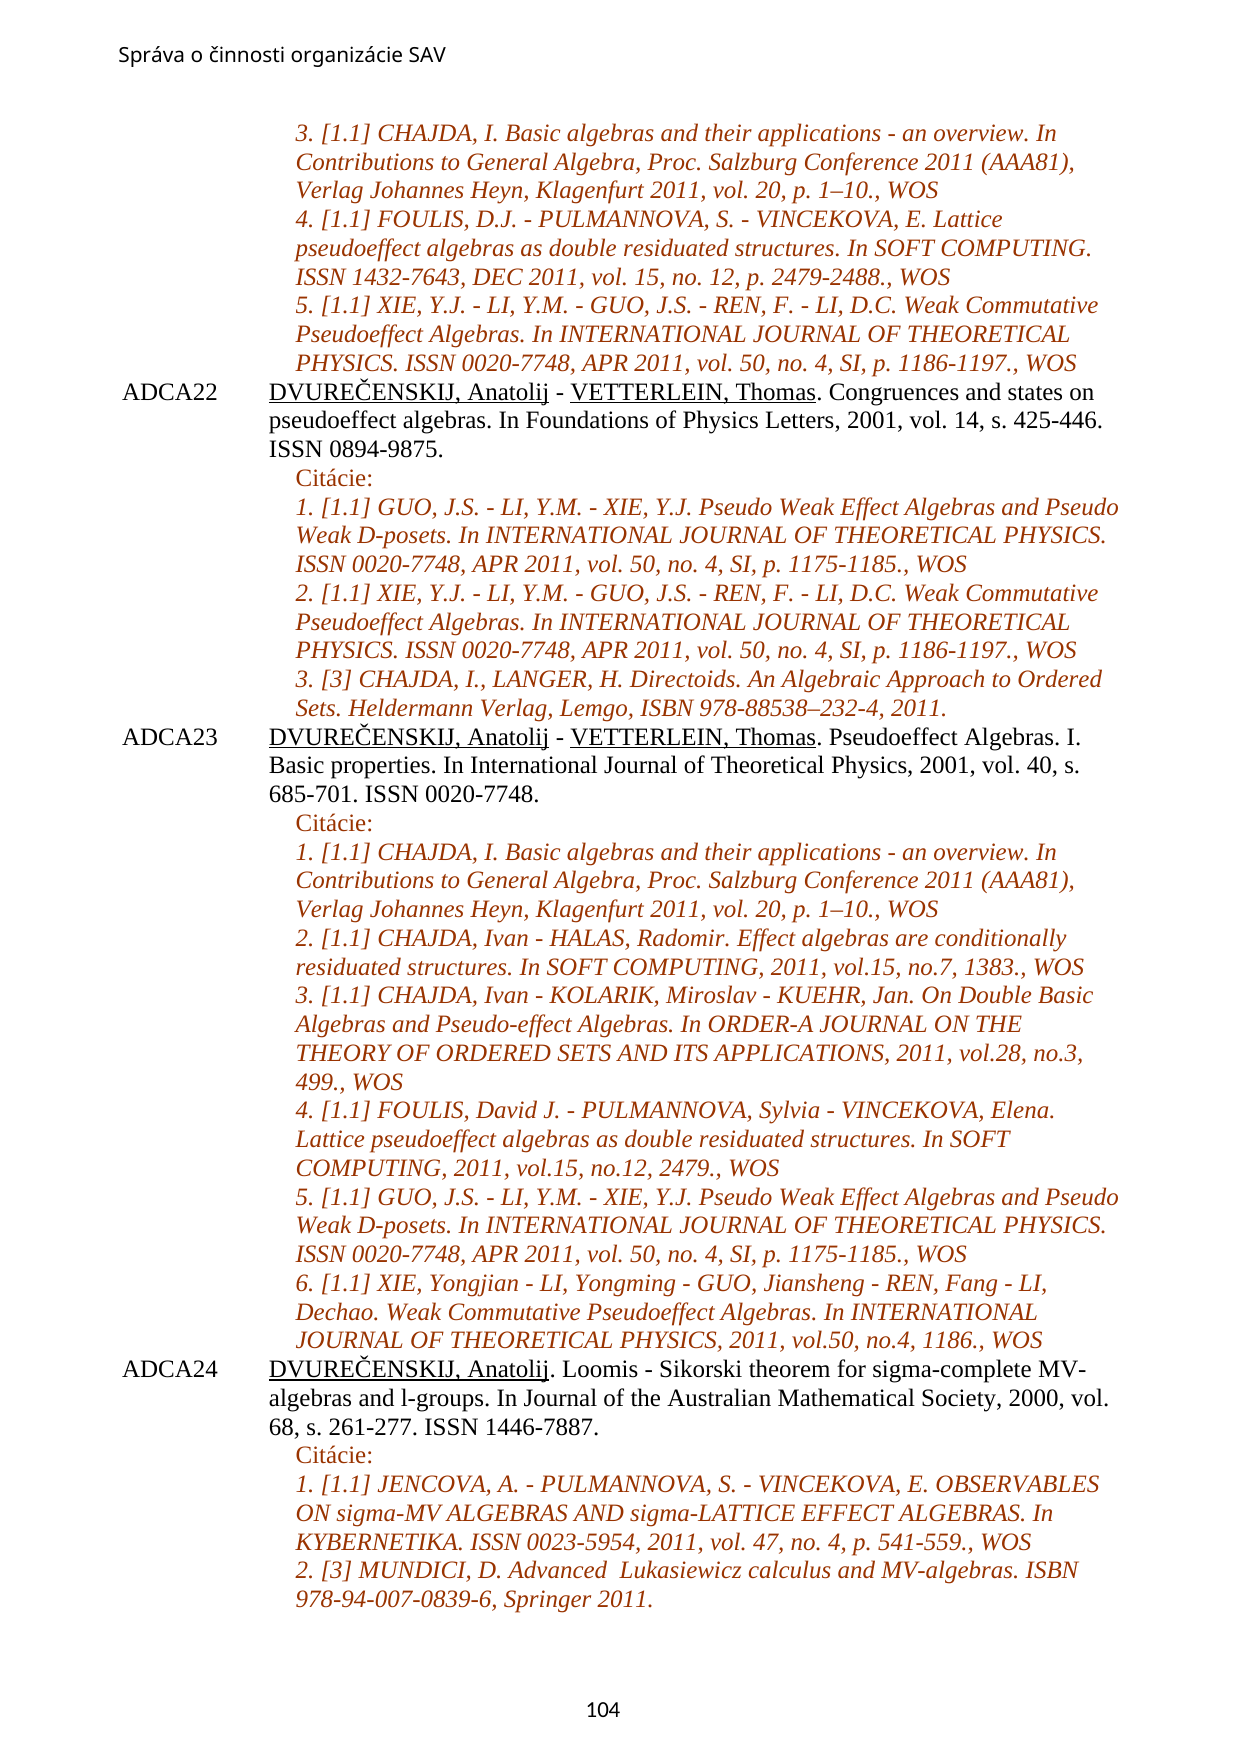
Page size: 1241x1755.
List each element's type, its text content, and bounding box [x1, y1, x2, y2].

table_header ADCA23 [122, 722, 269, 808]
text 1. [1.1] JENCOVA, A. - PULMANNOVA, S. - VINCEKOVA, E. OBSERVABLES ON sigma-MV ALGEBRAS AND sigma-LATTICE EFFECT ALGEBRAS. In KYBERNETIKA. ISSN 0023-5954, 2011, vol. 47, no. 4, p. 541-559., WOS [295, 1469, 1122, 1556]
table_header ADCA24 [122, 1354, 269, 1441]
text 1. [1.1] CHAJDA, I. Basic algebras and their applications - an overview. In Contributions to General Algebra, Proc. Salzburg Conference 2011 (AAA81), Verlag Johannes Heyn, Klagenfurt 2011, vol. 20, p. 1–10., WOS [295, 837, 1122, 923]
table_header DVUREČENSKIJ, Anatolij - VETTERLEIN, Thomas. Congruences and states on pseudoeffect algebras. In Foundations of Physics Letters, 2001, vol. 14, s. 425-446. ISSN 0894-9875. [269, 377, 1122, 463]
table_header DVUREČENSKIJ, Anatolij - VETTERLEIN, Thomas. Pseudoeffect Algebras. I. Basic properties. In International Journal of Theoretical Physics, 2001, vol. 40, s. 685-701. ISSN 0020-7748. [269, 722, 1122, 808]
table_header DVUREČENSKIJ, Anatolij. Loomis - Sikorski theorem for sigma-complete MV-algebras and l-groups. In Journal of the Australian Mathematical Society, 2000, vol. 68, s. 261-277. ISSN 1446-7887. [269, 1354, 1122, 1441]
text 4. [1.1] FOULIS, D.J. - PULMANNOVA, S. - VINCEKOVA, E. Lattice pseudoeffect algebras as double residuated structures. In SOFT COMPUTING. ISSN 1432-7643, DEC 2011, vol. 15, no. 12, p. 2479-2488., WOS [295, 204, 1122, 291]
text 3. [3] CHAJDA, I., LANGER, H. Directoids. An Algebraic Approach to Ordered Sets. Heldermann Verlag, Lemgo, ISBN 978-88538–232-4, 2011. [295, 664, 1122, 722]
text 2. [3] MUNDICI, D. Advanced Lukasiewicz calculus and MV-algebras. ISBN 978-94-007-0839-6, Springer 2011. [295, 1556, 1122, 1613]
text Citácie: [295, 808, 1122, 837]
text Citácie: [295, 1441, 1122, 1469]
table_header ADCA22 [122, 377, 269, 463]
text 5. [1.1] GUO, J.S. - LI, Y.M. - XIE, Y.J. Pseudo Weak Effect Algebras and Pseudo Weak D-posets. In INTERNATIONAL JOURNAL OF THEORETICAL PHYSICS. ISSN 0020-7748, APR 2011, vol. 50, no. 4, SI, p. 1175-1185., WOS [295, 1182, 1122, 1268]
text 2. [1.1] XIE, Y.J. - LI, Y.M. - GUO, J.S. - REN, F. - LI, D.C. Weak Commutative Pseudoeffect Algebras. In INTERNATIONAL JOURNAL OF THEORETICAL PHYSICS. ISSN 0020-7748, APR 2011, vol. 50, no. 4, SI, p. 1186-1197., WOS [295, 578, 1122, 664]
text 3. [1.1] CHAJDA, Ivan - KOLARIK, Miroslav - KUEHR, Jan. On Double Basic Algebras and Pseudo-effect Algebras. In ORDER-A JOURNAL ON THE THEORY OF ORDERED SETS AND ITS APPLICATIONS, 2011, vol.28, no.3, 499., WOS [295, 981, 1122, 1096]
text 5. [1.1] XIE, Y.J. - LI, Y.M. - GUO, J.S. - REN, F. - LI, D.C. Weak Commutative Pseudoeffect Algebras. In INTERNATIONAL JOURNAL OF THEORETICAL PHYSICS. ISSN 0020-7748, APR 2011, vol. 50, no. 4, SI, p. 1186-1197., WOS [295, 291, 1122, 377]
text 2. [1.1] CHAJDA, Ivan - HALAS, Radomir. Effect algebras are conditionally residuated structures. In SOFT COMPUTING, 2011, vol.15, no.7, 1383., WOS [295, 923, 1122, 981]
text 6. [1.1] XIE, Yongjian - LI, Yongming - GUO, Jiansheng - REN, Fang - LI, Dechao. Weak Commutative Pseudoeffect Algebras. In INTERNATIONAL JOURNAL OF THEORETICAL PHYSICS, 2011, vol.50, no.4, 1186., WOS [295, 1268, 1122, 1354]
text 1. [1.1] GUO, J.S. - LI, Y.M. - XIE, Y.J. Pseudo Weak Effect Algebras and Pseudo Weak D-posets. In INTERNATIONAL JOURNAL OF THEORETICAL PHYSICS. ISSN 0020-7748, APR 2011, vol. 50, no. 4, SI, p. 1175-1185., WOS [295, 492, 1122, 578]
text 3. [1.1] CHAJDA, I. Basic algebras and their applications - an overview. In Contributions to General Algebra, Proc. Salzburg Conference 2011 (AAA81), Verlag Johannes Heyn, Klagenfurt 2011, vol. 20, p. 1–10., WOS [295, 118, 1122, 204]
text 4. [1.1] FOULIS, David J. - PULMANNOVA, Sylvia - VINCEKOVA, Elena. Lattice pseudoeffect algebras as double residuated structures. In SOFT COMPUTING, 2011, vol.15, no.12, 2479., WOS [295, 1096, 1122, 1182]
text Citácie: [295, 463, 1122, 492]
